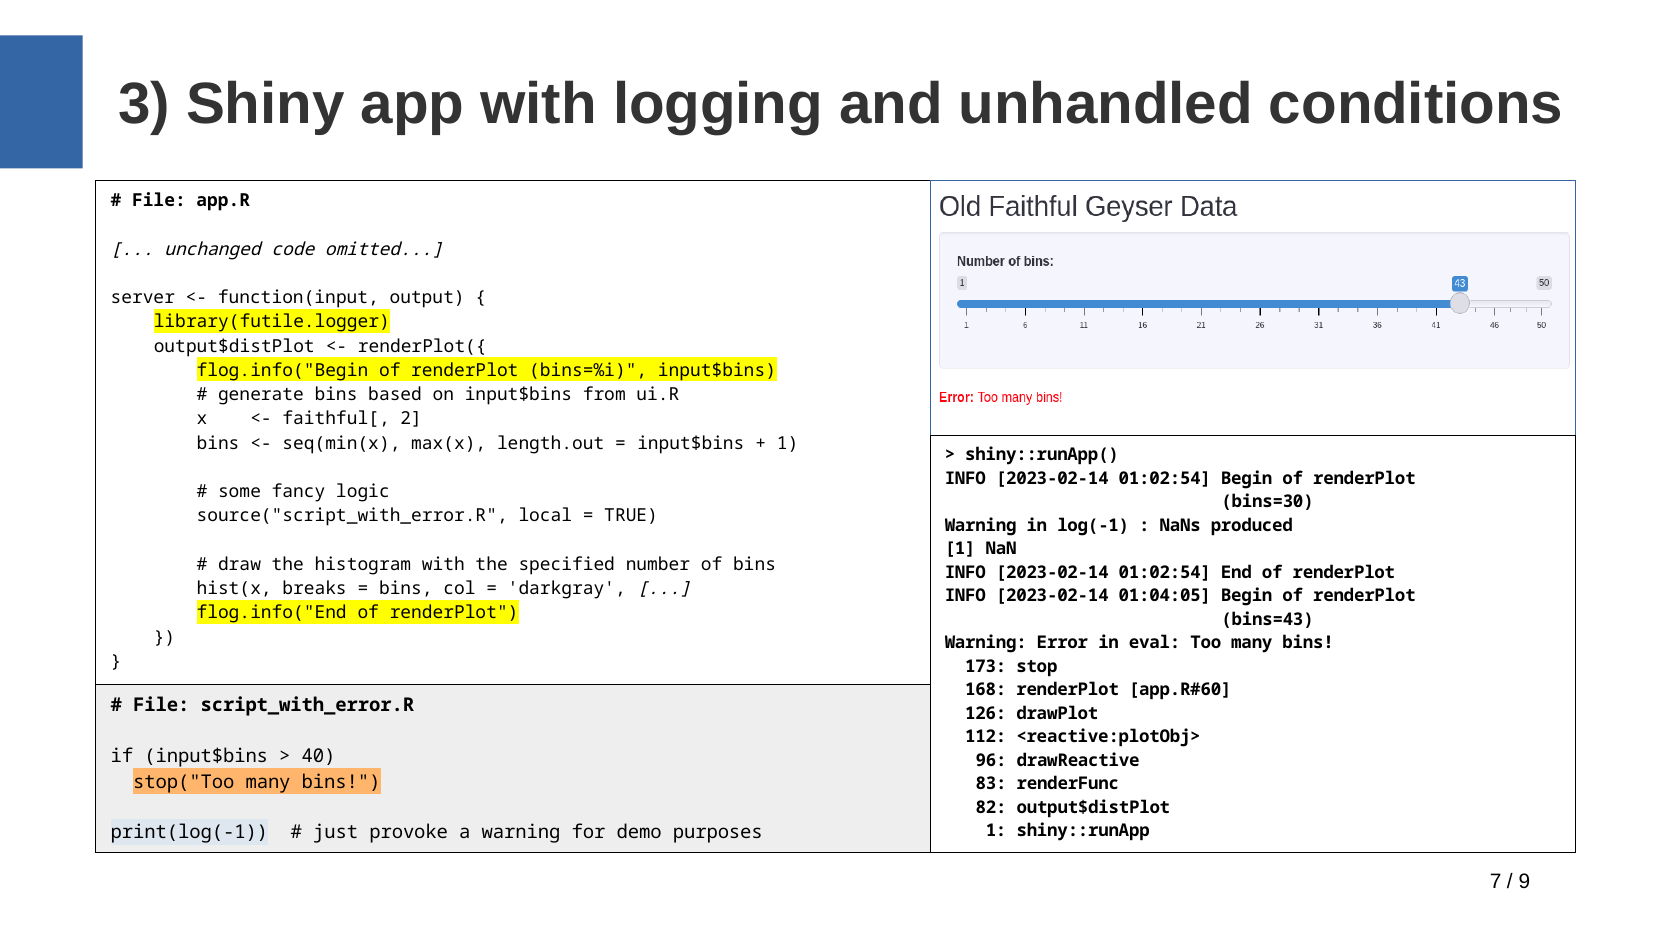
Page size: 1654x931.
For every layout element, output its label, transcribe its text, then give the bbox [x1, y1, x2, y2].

picture [930, 179, 1576, 435]
title 3) Shiny app with logging and unhandled conditions [118, 37, 1621, 169]
text_box > shiny::runApp() INFO [2023-02-14 01:02:54] Begin of renderPlot (bins=30) Warning in log(-1) : NaNs produced [1] NaN INFO [2023-02-14 01:02:54] End of renderPlot INFO [2023-02-14 01:04:05] Begin of renderPlot (bins=43) Warning: Error in eval: Too many bins! 173: stop 168: renderPlot [app.R#60] 126: drawPlot 112: <reactive:plotObj> 96: drawReactive 83: renderFunc 82: output$distPlot 1: shiny::runApp [930, 435, 1576, 853]
text_box # File: app.R [... unchanged code omitted...] server <- function(input, output) { library(futile.logger) output$distPlot <- renderPlot({ flog.info("Begin of renderPlot (bins=%i)", input$bins) # generate bins based on input$bins from ui.R x <- faithful[, 2] bins <- seq(min(x), max(x), length.out = input$bins + 1) # some fancy logic source("script_with_error.R", local = TRUE) # draw the histogram with the specified number of bins hist(x, breaks = bins, col = 'darkgray', [...] flog.info("End of renderPlot") }) } [95, 180, 930, 684]
text_box # File: script_with_error.R if (input$bins > 40) stop("Too many bins!") print(log(-1)) # just provoke a warning for demo purposes [95, 684, 931, 853]
